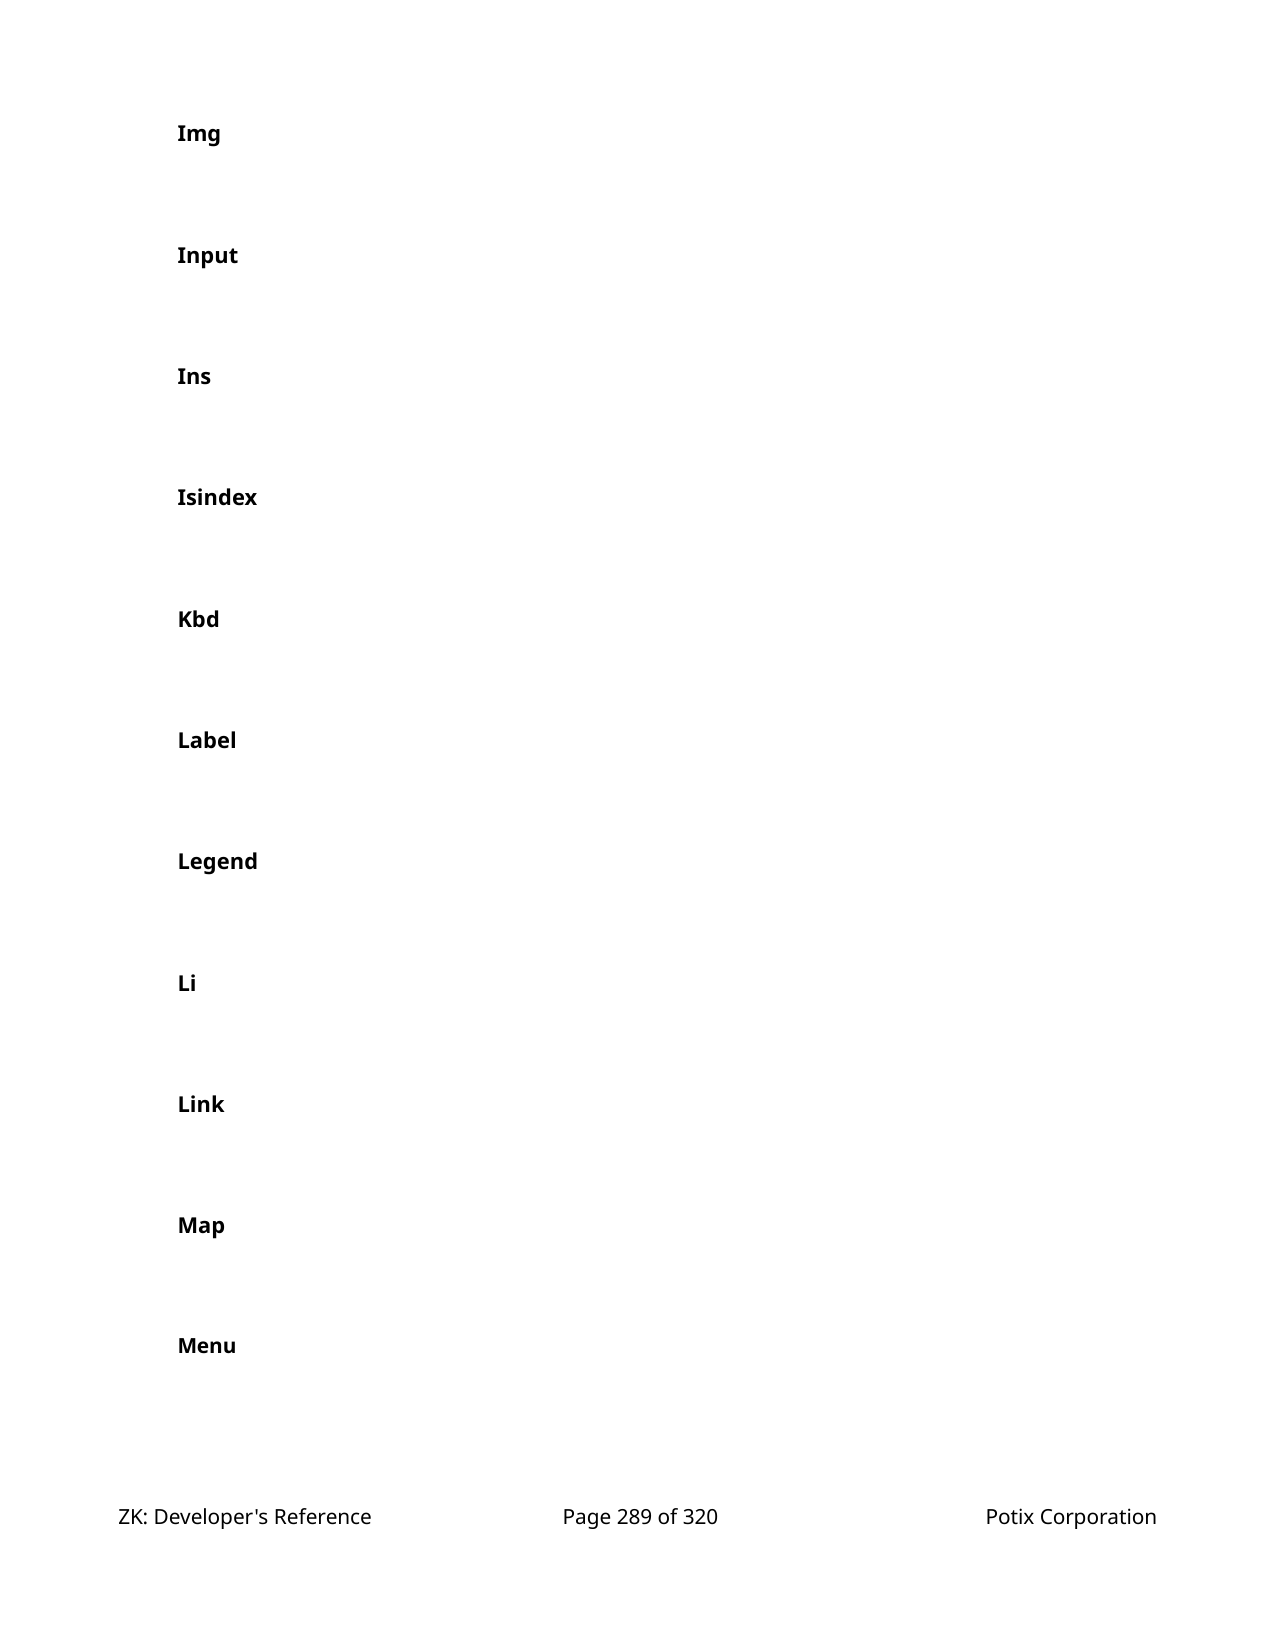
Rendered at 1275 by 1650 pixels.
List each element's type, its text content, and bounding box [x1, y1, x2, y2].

subtitle Menu [177, 1332, 1157, 1360]
subtitle Map [177, 1210, 1157, 1240]
subtitle Kbd [177, 603, 1157, 633]
subtitle Ins [177, 361, 1157, 391]
subtitle Label [177, 725, 1157, 755]
subtitle Input [177, 239, 1157, 269]
subtitle Legend [177, 846, 1157, 876]
subtitle Isindex [177, 482, 1157, 512]
subtitle Img [177, 118, 1157, 148]
subtitle Link [177, 1089, 1157, 1119]
subtitle Li [177, 968, 1157, 998]
